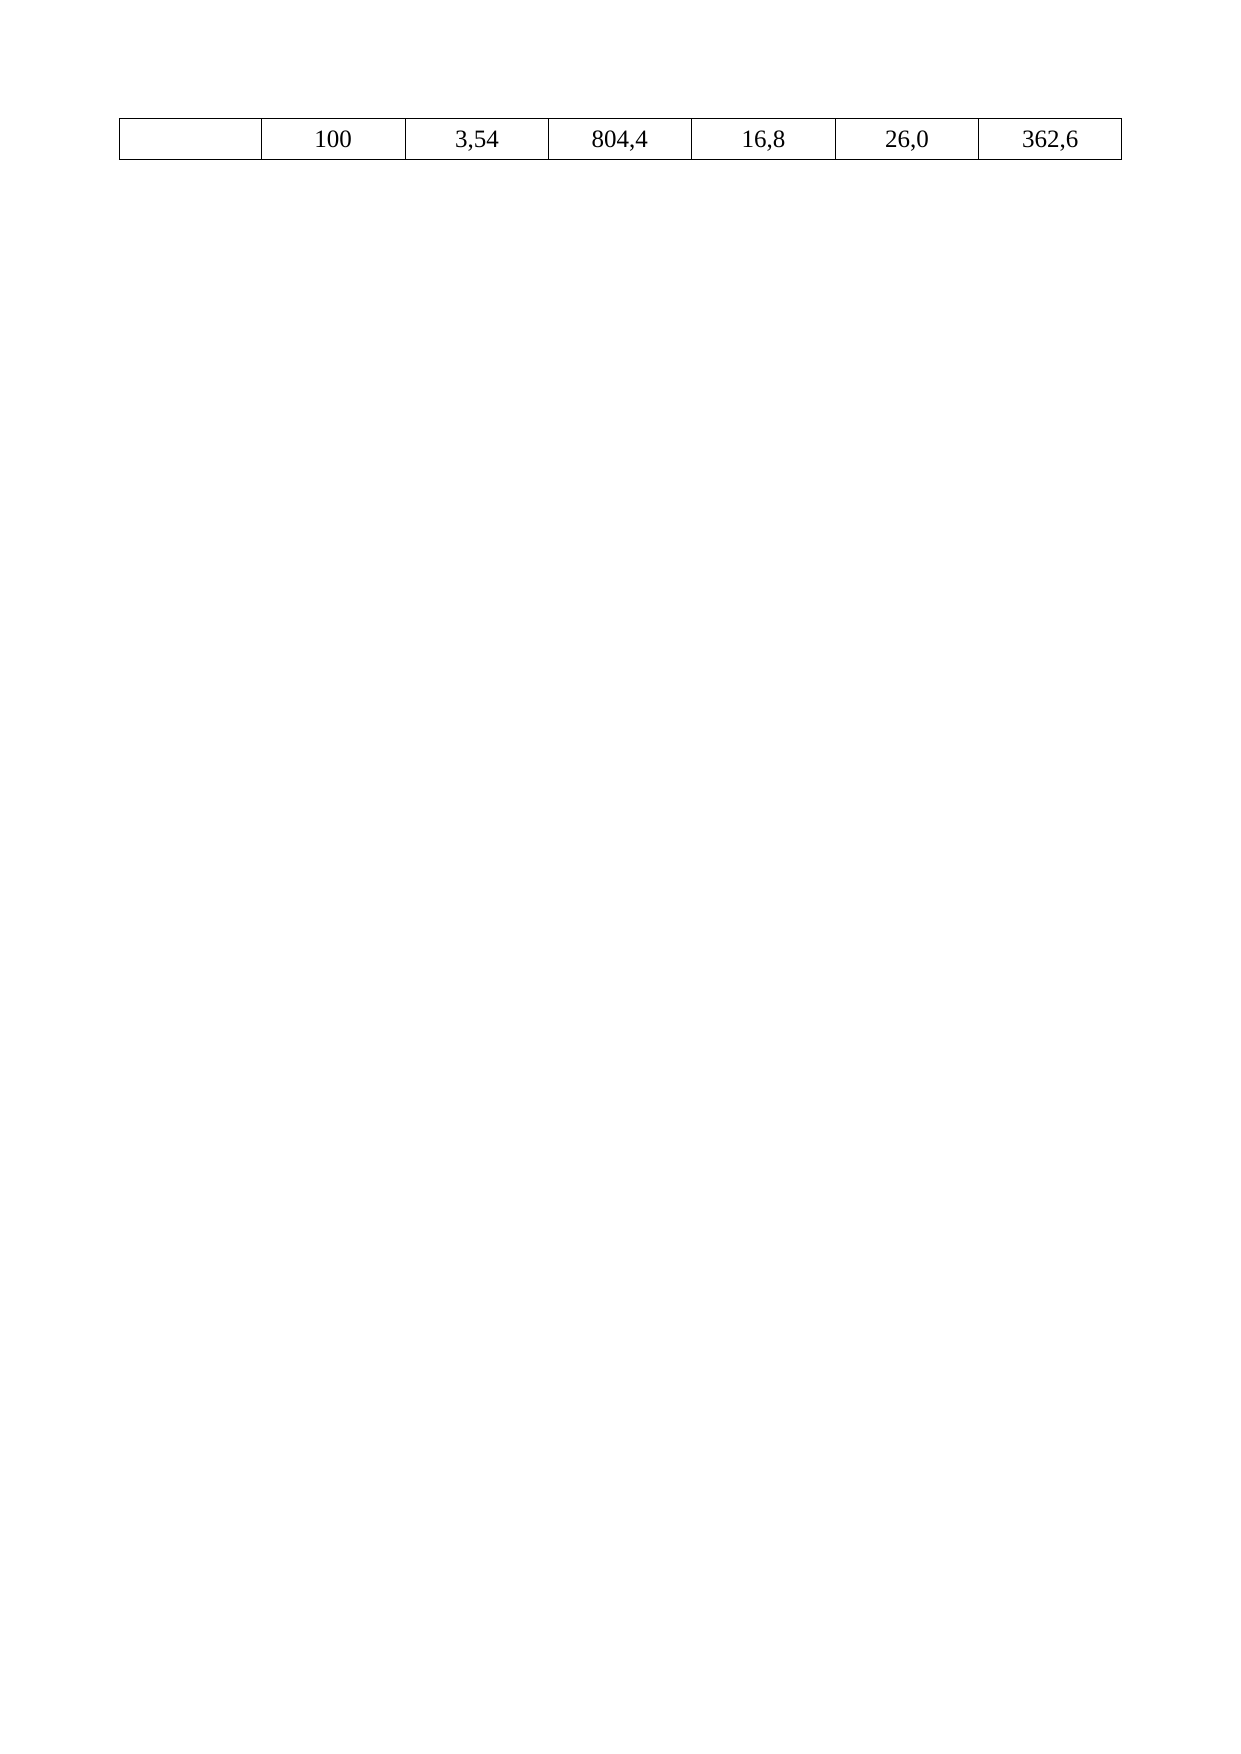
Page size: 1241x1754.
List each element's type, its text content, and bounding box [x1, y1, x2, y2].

table_cell 16,8 [692, 119, 835, 158]
table_cell 362,6 [979, 119, 1121, 158]
table_cell 26,0 [836, 119, 978, 158]
table_cell 804,4 [549, 119, 691, 158]
table_cell 3,54 [406, 119, 548, 158]
table_cell [120, 119, 261, 158]
table_cell 100 [262, 119, 405, 158]
